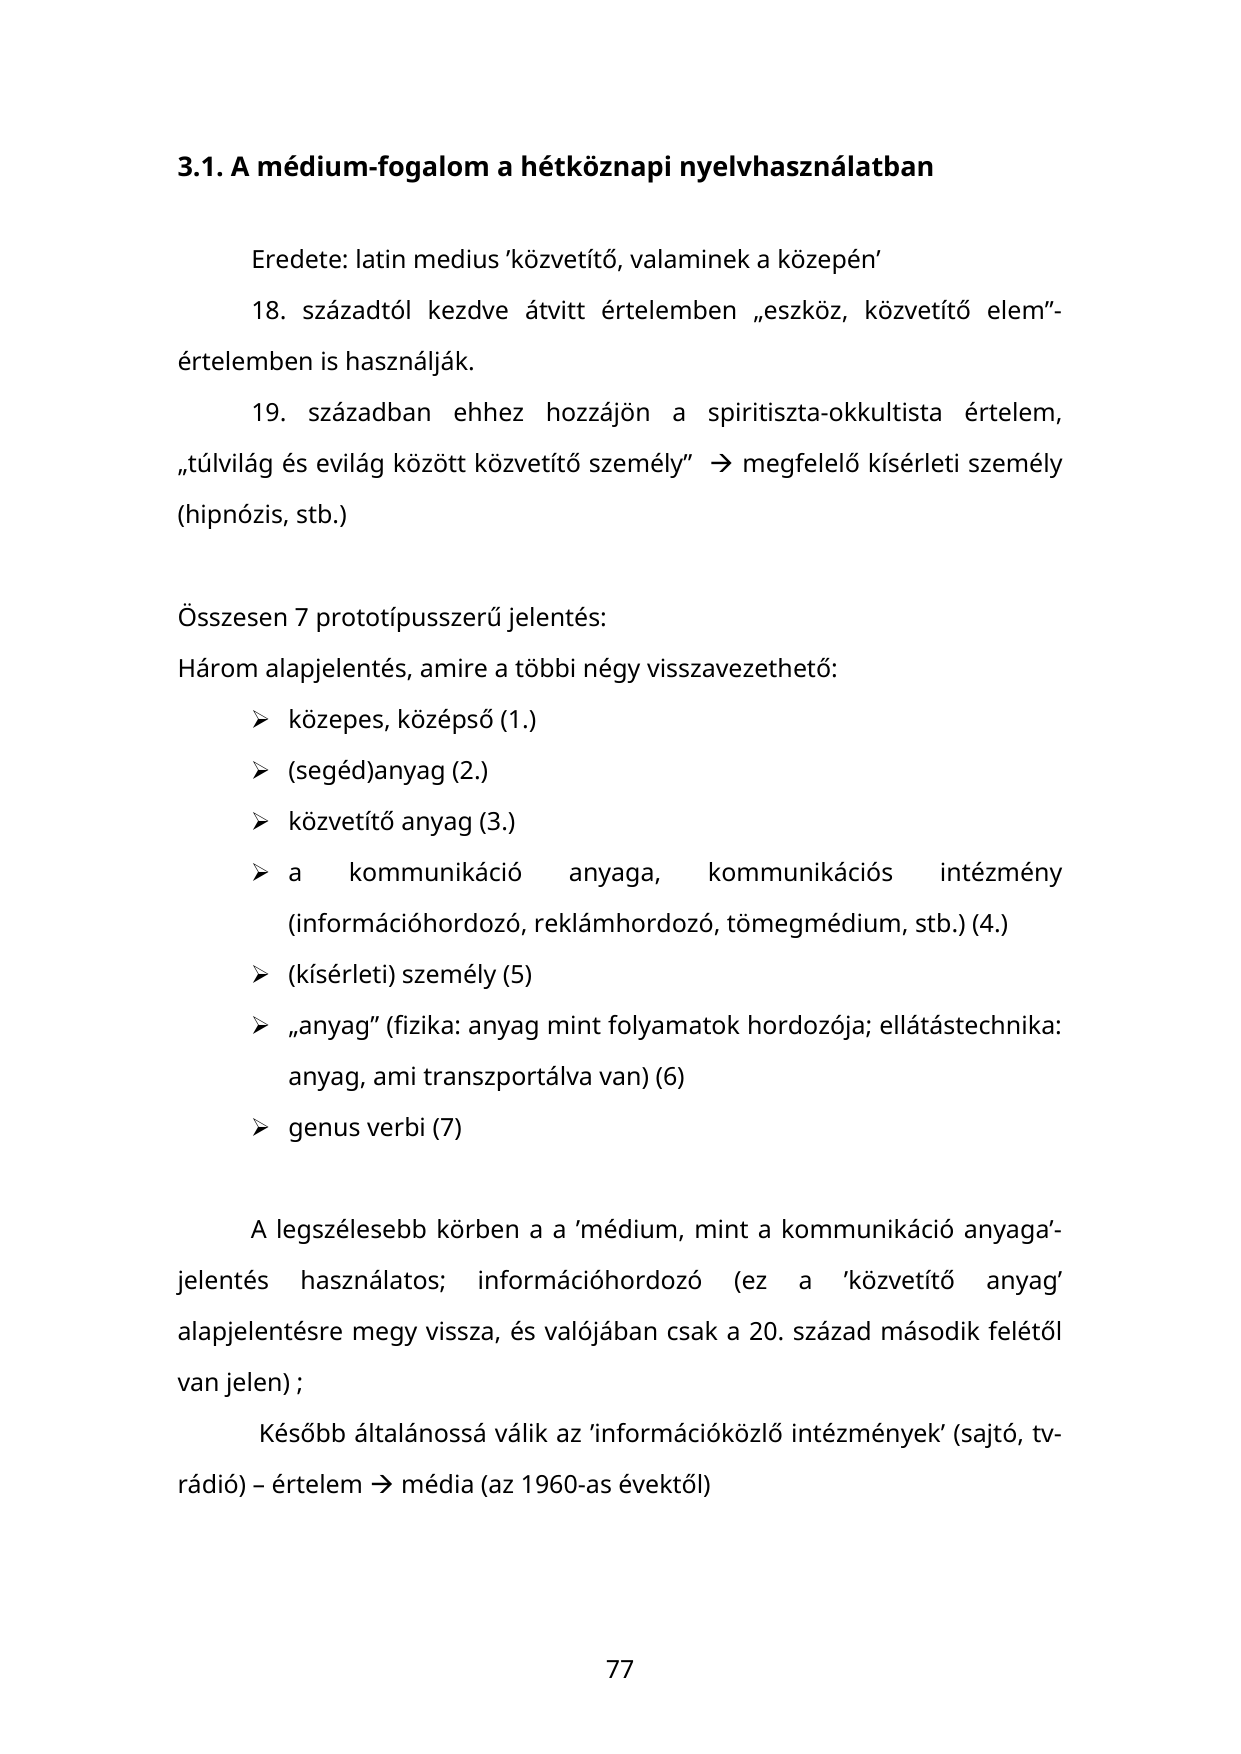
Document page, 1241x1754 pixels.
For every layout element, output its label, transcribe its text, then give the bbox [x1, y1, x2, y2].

text Később általánossá válik az ’információközlő intézmények’ (sajtó, tv-rádió) – értelem  média (az 1960-as évektől) [177, 1416, 1063, 1501]
text A legszélesebb körben a a ’médium, mint a kommunikáció anyaga’-jelentés használatos; információhordozó (ez a ’közvetítő anyag’ alapjelentésre megy vissza, és valójában csak a 20. század második felétől van jelen) ; [177, 1212, 1063, 1399]
subtitle 3.1. A médium-fogalom a hétköznapi nyelvhasználatban [177, 148, 1063, 184]
list (kísérleti) személy (5) [251, 956, 1063, 991]
list genus verbi (7) [251, 1109, 1063, 1144]
text Három alapjelentés, amire a többi négy visszavezethető: [177, 650, 1063, 684]
list „anyag” (fizika: anyag mint folyamatok hordozója; ellátástechnika: anyag, ami transzportálva van) (6) [251, 1007, 1063, 1093]
list a kommunikáció anyaga, kommunikációs intézmény (információhordozó, reklámhordozó, tömegmédium, stb.) (4.) [251, 854, 1063, 939]
text Összesen 7 prototípusszerű jelentés: [177, 599, 1063, 633]
list közvetítő anyag (3.) [251, 803, 1063, 837]
text Eredete: latin medius ’közvetítő, valaminek a közepén’ [177, 242, 1063, 276]
text 19. században ehhez hozzájön a spiritiszta-okkultista értelem, „túlvilág és evilág között közvetítő személy”  megfelelő kísérleti személy (hipnózis, stb.) [177, 395, 1063, 531]
list közepes, középső (1.) [251, 701, 1063, 735]
list (segéd)anyag (2.) [251, 752, 1063, 786]
text 18. századtól kezdve átvitt értelemben „eszköz, közvetítő elem”-értelemben is használják. [177, 293, 1063, 378]
